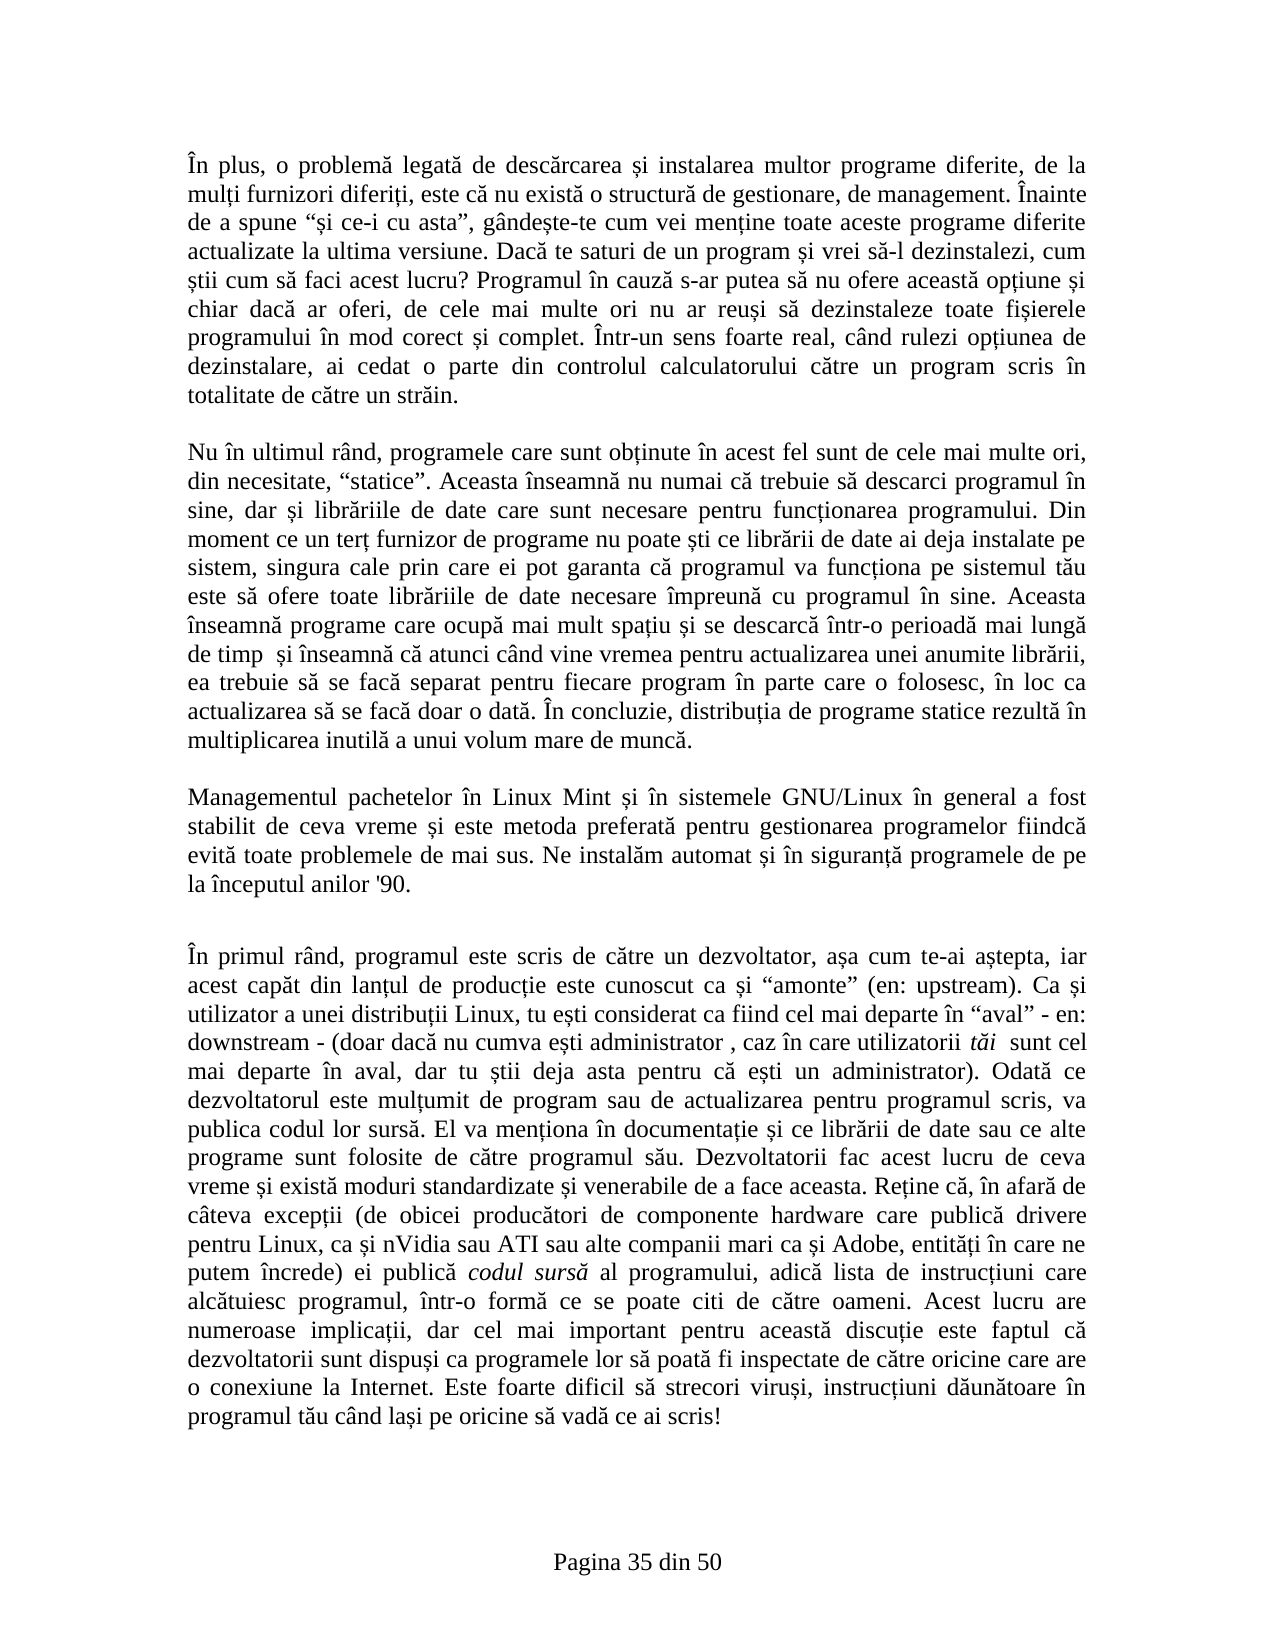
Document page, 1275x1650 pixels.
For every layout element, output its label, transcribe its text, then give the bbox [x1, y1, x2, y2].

list În primul rând, programul este scris de către un dezvoltator, așa cum te-ai aștepta, iar acest capăt din lanțul de producție este cunoscut ca și “amonte” (en: upstream). Ca și utilizator a unei distribuții Linux, tu ești considerat ca fiind cel mai departe în “aval” - en: downstream - (doar dacă nu cumva ești administrator , caz în care utilizatorii tăi sunt cel mai departe în aval, dar tu știi deja asta pentru că ești un administrator). Odată ce dezvoltatorul este mulțumit de program sau de actualizarea pentru programul scris, va publica codul lor sursă. El va menționa în documentație și ce librării de date sau ce alte programe sunt folosite de către programul său. Dezvoltatorii fac acest lucru de ceva vreme și există moduri standardizate și venerabile de a face aceasta. Reține că, în afară de câteva excepții (de obicei producători de componente hardware care publică drivere pentru Linux, ca și nVidia sau ATI sau alte companii mari ca și Adobe, entități în care ne putem încrede) ei publică codul sursă al programului, adică lista de instrucțiuni care alcătuiesc programul, într-o formă ce se poate citi de către oameni. Acest lucru are numeroase implicații, dar cel mai important pentru această discuție este faptul că dezvoltatorii sunt dispuși ca programele lor să poată fi inspectate de către oricine care are o conexiune la Internet. Este foarte dificil să strecori viruși, instrucțiuni dăunătoare în programul tău când lași pe oricine să vadă ce ai scris! [187, 941, 1087, 1430]
text Nu în ultimul rând, programele care sunt obținute în acest fel sunt de cele mai multe ori, din necesitate, “statice”. Aceasta înseamnă nu numai că trebuie să descarci programul în sine, dar și librăriile de date care sunt necesare pentru funcționarea programului. Din moment ce un terț furnizor de programe nu poate ști ce librării de date ai deja instalate pe sistem, singura cale prin care ei pot garanta că programul va funcționa pe sistemul tău este să ofere toate librăriile de date necesare împreună cu programul în sine. Aceasta înseamnă programe care ocupă mai mult spațiu și se descarcă într-o perioadă mai lungă de timp și înseamnă că atunci când vine vremea pentru actualizarea unei anumite librării, ea trebuie să se facă separat pentru fiecare program în parte care o folosesc, în loc ca actualizarea să se facă doar o dată. În concluzie, distribuția de programe statice rezultă în multiplicarea inutilă a unui volum mare de muncă. [187, 437, 1087, 754]
